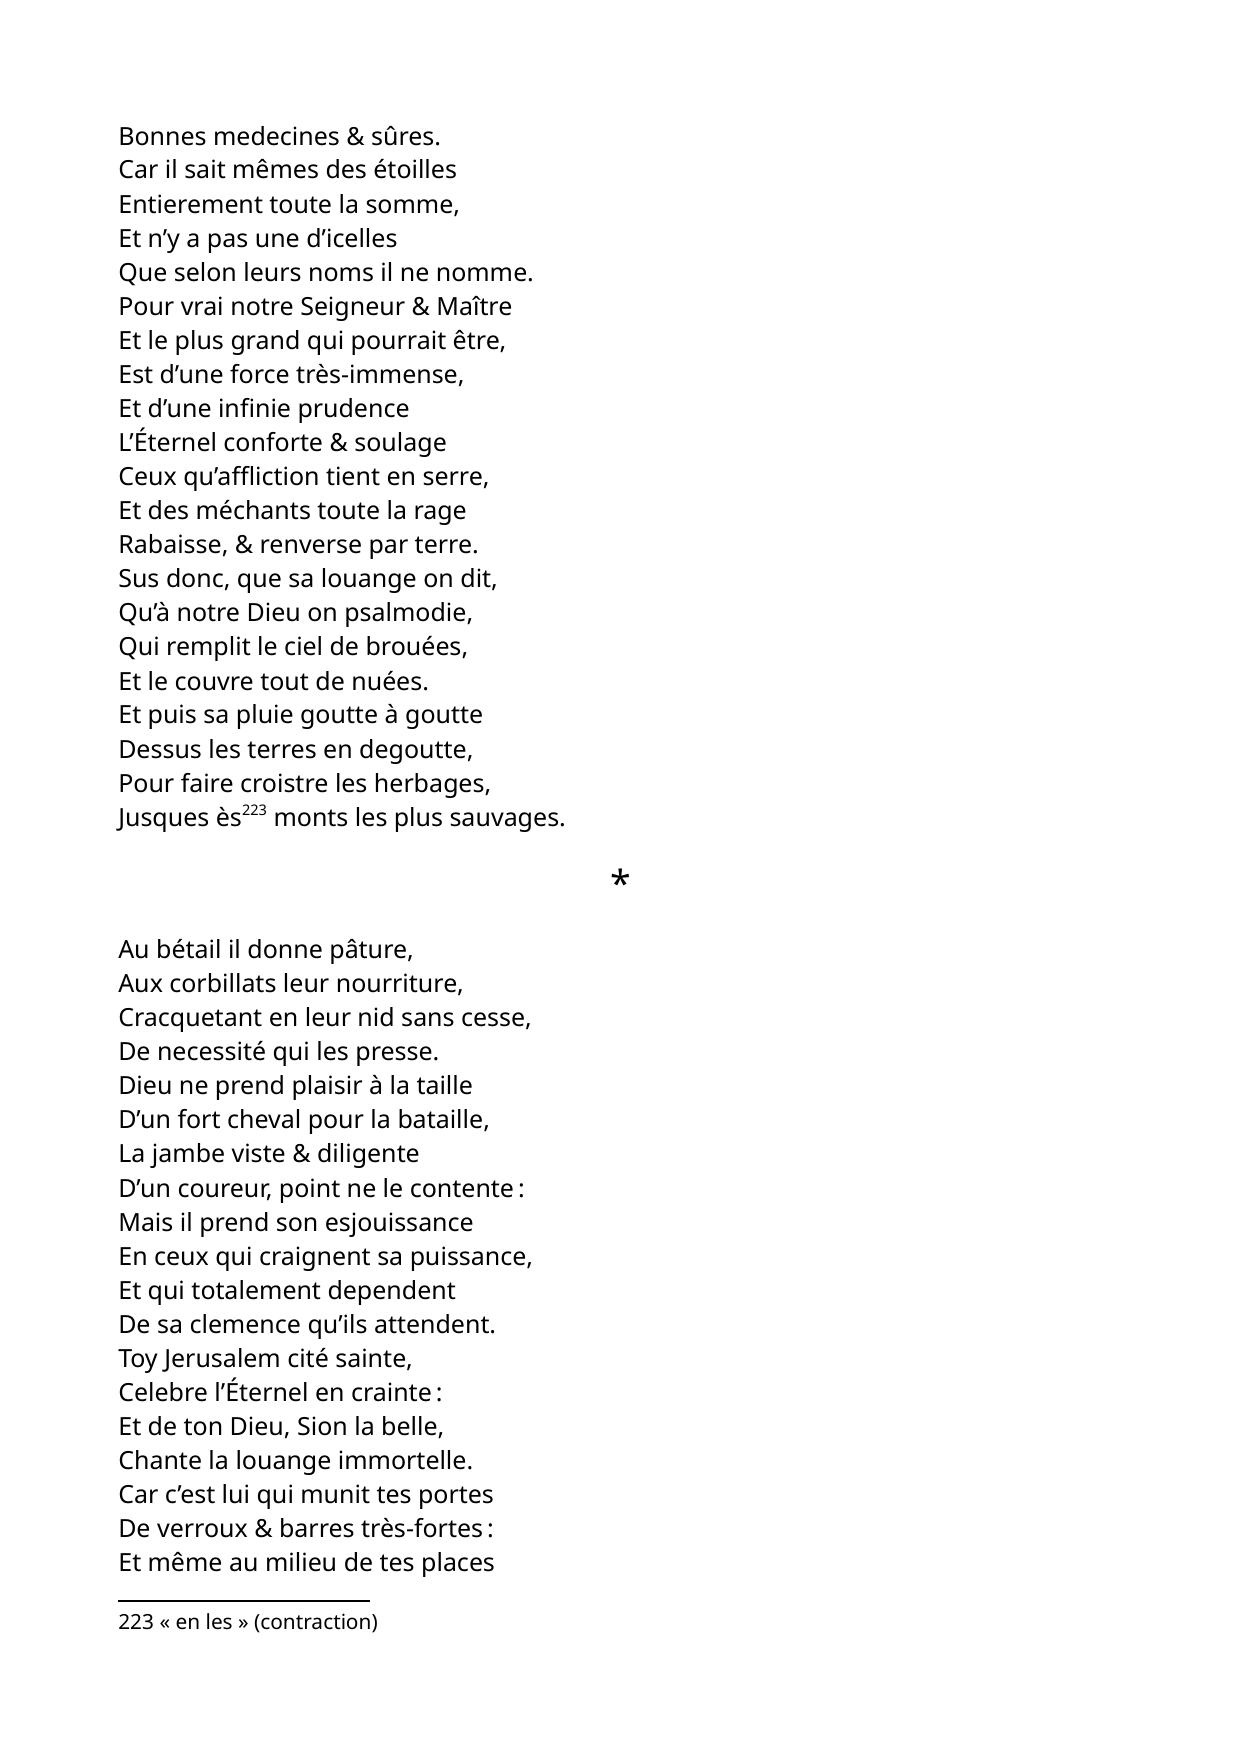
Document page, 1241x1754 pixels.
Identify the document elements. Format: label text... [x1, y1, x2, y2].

text Celebre l’Éternel en crainte : [118, 1374, 1122, 1409]
text Et puis sa pluie goutte à goutte [118, 697, 1122, 731]
text Et de ton Dieu, Sion la belle, [118, 1409, 1122, 1443]
text Pour faire croistre les herbages, [118, 765, 1122, 799]
text Toy Jerusalem cité sainte, [118, 1341, 1122, 1374]
text Cracquetant en leur nid sans cesse, [118, 1000, 1122, 1034]
text Que selon leurs noms il ne nomme. [118, 254, 1122, 288]
text Est d’une force très-immense, [118, 357, 1122, 391]
text Et le couvre tout de nuées. [118, 663, 1122, 697]
text Car c’est lui qui munit tes portes [118, 1477, 1122, 1511]
text La jambe viste & diligente [118, 1136, 1122, 1170]
text De sa clemence qu’ils attendent. [118, 1306, 1122, 1341]
text Qu’à notre Dieu on psalmodie, [118, 595, 1122, 629]
text Qui remplit le ciel de brouées, [118, 629, 1122, 663]
text En ceux qui craignent sa puissance, [118, 1238, 1122, 1272]
text Et qui totalement dependent [118, 1272, 1122, 1306]
text « en les » (contraction) [118, 1607, 1122, 1636]
text Au bétail il donne pâture, [118, 932, 1122, 966]
text Bonnes medecines & sûres. [118, 118, 1122, 152]
text Mais il prend son esjouissance [118, 1204, 1122, 1238]
text Chante la louange immortelle. [118, 1443, 1122, 1477]
text Et des méchants toute la rage [118, 493, 1122, 527]
text D’un coureur, point ne le contente : [118, 1170, 1122, 1204]
text Pour vrai notre Seigneur & Maître [118, 288, 1122, 322]
text Et le plus grand qui pourrait être, [118, 322, 1122, 357]
text Jusques ès monts les plus sauvages. [118, 799, 1122, 833]
text Et d’une infinie prudence [118, 391, 1122, 425]
text * [118, 857, 1122, 908]
text Et n’y a pas une d’icelles [118, 220, 1122, 254]
text D’un fort cheval pour la bataille, [118, 1102, 1122, 1136]
text Entierement toute la somme, [118, 186, 1122, 220]
text Et même au milieu de tes places [118, 1545, 1122, 1579]
text Ceux qu’affliction tient en serre, [118, 459, 1122, 493]
text Aux corbillats leur nourriture, [118, 966, 1122, 1000]
text Dessus les terres en degoutte, [118, 731, 1122, 765]
text Rabaisse, & renverse par terre. [118, 527, 1122, 561]
text De necessité qui les presse. [118, 1034, 1122, 1068]
text Car il sait mêmes des étoilles [118, 152, 1122, 186]
text Sus donc, que sa louange on dit, [118, 561, 1122, 595]
text De verroux & barres très-fortes : [118, 1511, 1122, 1545]
text Dieu ne prend plaisir à la taille [118, 1068, 1122, 1102]
text L’Éternel conforte & soulage [118, 425, 1122, 459]
